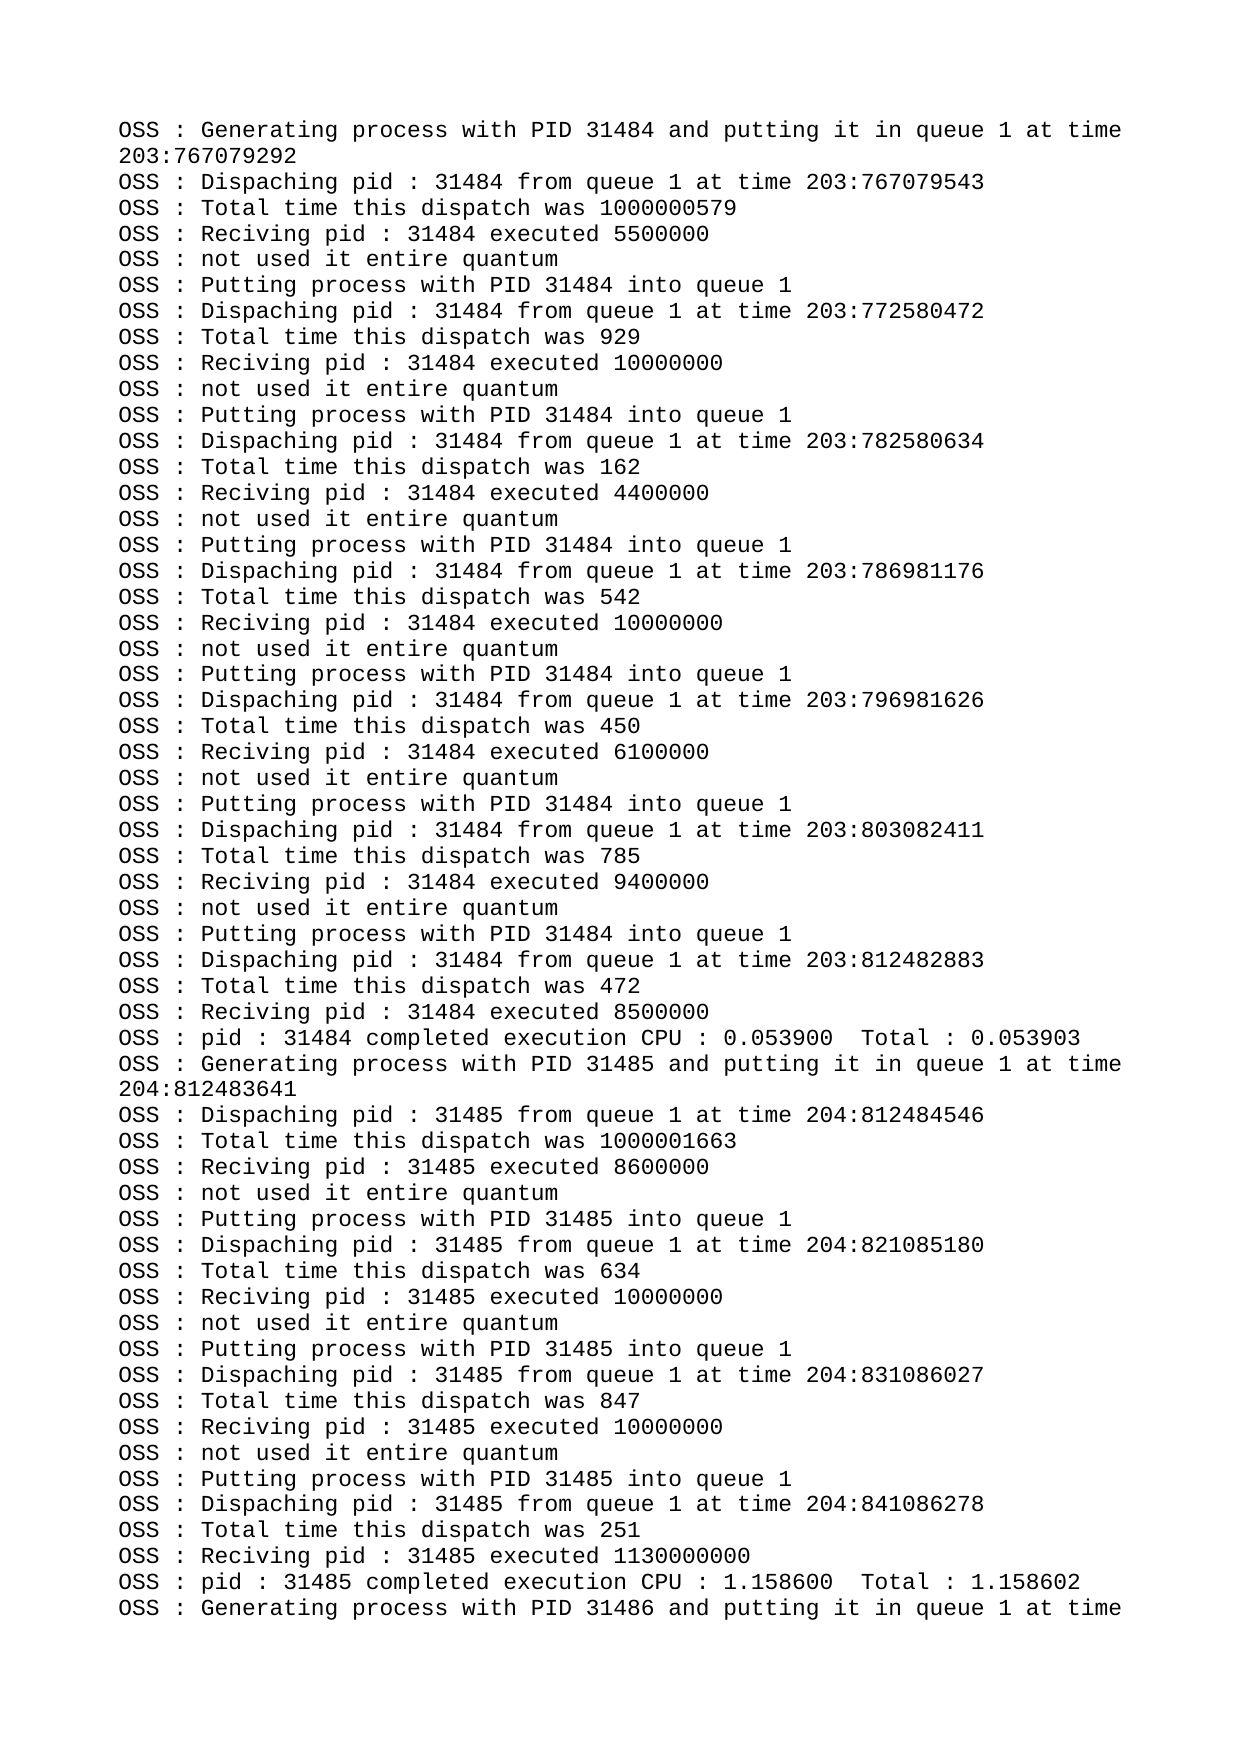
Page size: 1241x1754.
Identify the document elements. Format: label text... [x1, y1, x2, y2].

text OSS : Putting process with PID 31485 into queue 1 [118, 1467, 1122, 1493]
text OSS : not used it entire quantum [118, 1441, 1122, 1467]
text OSS : Reciving pid : 31485 executed 8600000 [118, 1156, 1122, 1182]
text OSS : Total time this dispatch was 929 [118, 326, 1122, 352]
text OSS : Dispaching pid : 31484 from queue 1 at time 203:786981176 [118, 559, 1122, 585]
text OSS : Total time this dispatch was 542 [118, 585, 1122, 611]
text OSS : Total time this dispatch was 251 [118, 1519, 1122, 1545]
text OSS : Total time this dispatch was 1000001663 [118, 1130, 1122, 1156]
text OSS : not used it entire quantum [118, 507, 1122, 533]
text OSS : Reciving pid : 31484 executed 10000000 [118, 352, 1122, 377]
text OSS : Reciving pid : 31484 executed 5500000 [118, 222, 1122, 248]
text OSS : Total time this dispatch was 847 [118, 1389, 1122, 1415]
text OSS : Dispaching pid : 31484 from queue 1 at time 203:782580634 [118, 429, 1122, 455]
text OSS : not used it entire quantum [118, 1311, 1122, 1337]
text OSS : Reciving pid : 31485 executed 10000000 [118, 1415, 1122, 1441]
text OSS : Dispaching pid : 31484 from queue 1 at time 203:772580472 [118, 300, 1122, 326]
text OSS : not used it entire quantum [118, 896, 1122, 922]
text OSS : Dispaching pid : 31485 from queue 1 at time 204:831086027 [118, 1363, 1122, 1389]
text OSS : Reciving pid : 31484 executed 4400000 [118, 481, 1122, 507]
text OSS : Total time this dispatch was 1000000579 [118, 196, 1122, 222]
text OSS : Putting process with PID 31484 into queue 1 [118, 403, 1122, 429]
text OSS : Dispaching pid : 31484 from queue 1 at time 203:796981626 [118, 689, 1122, 715]
text OSS : Generating process with PID 31486 and putting it in queue 1 at time [118, 1597, 1122, 1622]
text OSS : Putting process with PID 31484 into queue 1 [118, 792, 1122, 818]
text OSS : Reciving pid : 31485 executed 1130000000 [118, 1545, 1122, 1571]
text OSS : Reciving pid : 31484 executed 10000000 [118, 611, 1122, 637]
text OSS : Dispaching pid : 31485 from queue 1 at time 204:812484546 [118, 1104, 1122, 1130]
text OSS : Total time this dispatch was 450 [118, 715, 1122, 741]
text OSS : Dispaching pid : 31485 from queue 1 at time 204:841086278 [118, 1493, 1122, 1519]
text OSS : Generating process with PID 31484 and putting it in queue 1 at time 203:767079292 [118, 118, 1122, 170]
text OSS : not used it entire quantum [118, 637, 1122, 663]
text OSS : Putting process with PID 31484 into queue 1 [118, 663, 1122, 689]
text OSS : Putting process with PID 31484 into queue 1 [118, 922, 1122, 948]
text OSS : Dispaching pid : 31485 from queue 1 at time 204:821085180 [118, 1233, 1122, 1259]
text OSS : Dispaching pid : 31484 from queue 1 at time 203:767079543 [118, 170, 1122, 196]
text OSS : Generating process with PID 31485 and putting it in queue 1 at time 204:812483641 [118, 1052, 1122, 1104]
text OSS : pid : 31485 completed execution CPU : 1.158600 Total : 1.158602 [118, 1571, 1122, 1597]
text OSS : not used it entire quantum [118, 1182, 1122, 1207]
text OSS : Dispaching pid : 31484 from queue 1 at time 203:812482883 [118, 948, 1122, 974]
text OSS : Dispaching pid : 31484 from queue 1 at time 203:803082411 [118, 818, 1122, 844]
text OSS : not used it entire quantum [118, 248, 1122, 274]
text OSS : Putting process with PID 31484 into queue 1 [118, 533, 1122, 559]
text OSS : not used it entire quantum [118, 767, 1122, 792]
text OSS : Putting process with PID 31485 into queue 1 [118, 1207, 1122, 1233]
text OSS : Total time this dispatch was 472 [118, 974, 1122, 1000]
text OSS : pid : 31484 completed execution CPU : 0.053900 Total : 0.053903 [118, 1026, 1122, 1052]
text OSS : Total time this dispatch was 785 [118, 844, 1122, 870]
text OSS : not used it entire quantum [118, 377, 1122, 403]
text OSS : Reciving pid : 31484 executed 8500000 [118, 1000, 1122, 1026]
text OSS : Reciving pid : 31484 executed 6100000 [118, 741, 1122, 767]
text OSS : Reciving pid : 31485 executed 10000000 [118, 1285, 1122, 1311]
text OSS : Reciving pid : 31484 executed 9400000 [118, 870, 1122, 896]
text OSS : Putting process with PID 31484 into queue 1 [118, 274, 1122, 300]
text OSS : Total time this dispatch was 162 [118, 455, 1122, 481]
text OSS : Total time this dispatch was 634 [118, 1259, 1122, 1285]
text OSS : Putting process with PID 31485 into queue 1 [118, 1337, 1122, 1363]
